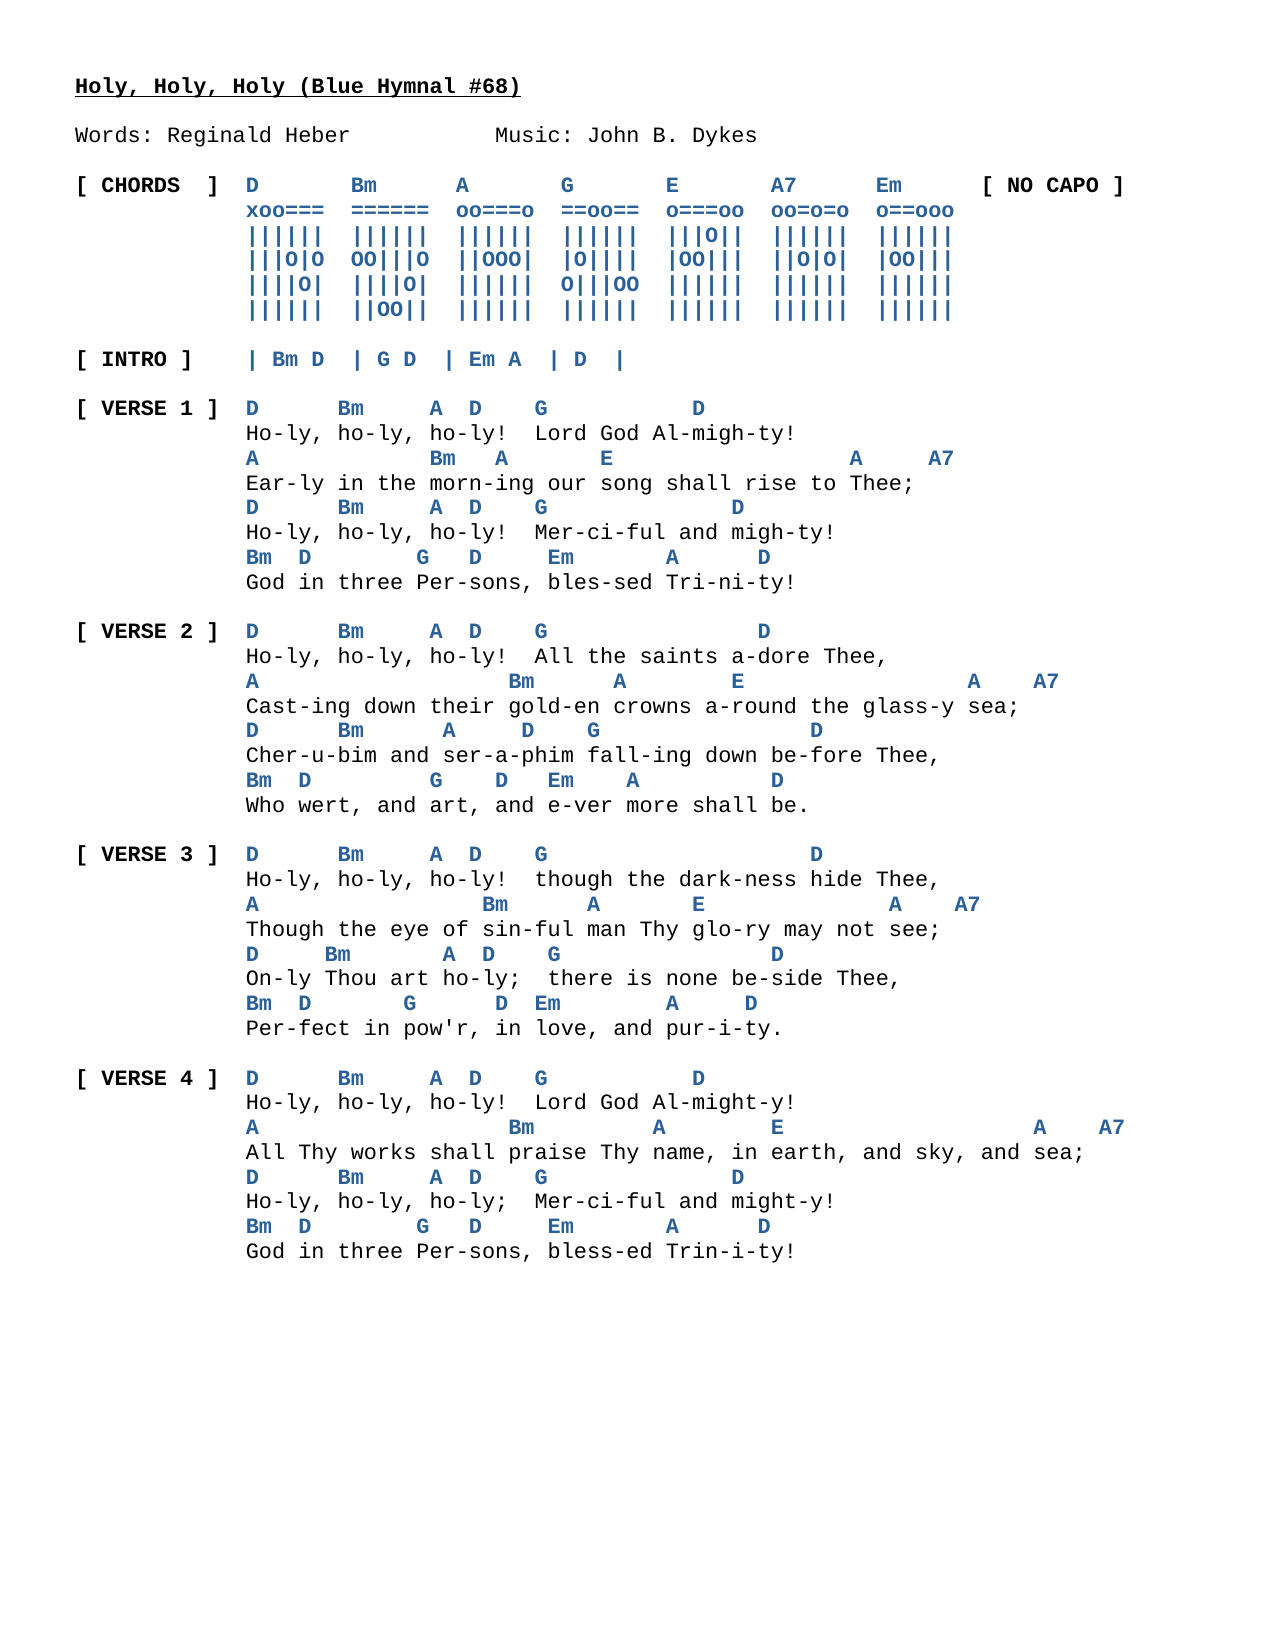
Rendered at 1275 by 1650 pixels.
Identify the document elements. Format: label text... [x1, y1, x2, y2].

text Per-fect in pow'r, in love, and pur-i-ty. [75, 1017, 1200, 1042]
text Who wert, and art, and e-ver more shall be. [75, 794, 1200, 819]
text Holy, Holy, Holy (Blue Hymnal #68) [75, 75, 1200, 100]
text A Bm A E A A7 [75, 893, 1200, 918]
text [ VERSE 1 ] D Bm A D G D [75, 397, 1200, 422]
text God in three Per-sons, bles-sed Tri-ni-ty! [75, 571, 1200, 596]
text |||||| |||||| |||||| |||||| |||O|| |||||| |||||| [75, 224, 1200, 248]
text God in three Per-sons, bless-ed Trin-i-ty! [75, 1240, 1200, 1265]
text Though the eye of sin-ful man Thy glo-ry may not see; [75, 918, 1200, 943]
text Ho-ly, ho-ly, ho-ly! Lord God Al-might-y! [75, 1091, 1200, 1116]
text A Bm A E A A7 [75, 1116, 1200, 1141]
text D Bm A D G D [75, 496, 1200, 521]
text [ VERSE 4 ] D Bm A D G D [75, 1067, 1200, 1091]
text Bm D G D Em A D [75, 1215, 1200, 1240]
text Ho-ly, ho-ly, ho-ly! though the dark-ness hide Thee, [75, 868, 1200, 893]
text D Bm A D G D [75, 943, 1200, 967]
text Ho-ly, ho-ly, ho-ly! All the saints a-dore Thee, [75, 645, 1200, 670]
text Ho-ly, ho-ly, ho-ly; Mer-ci-ful and might-y! [75, 1191, 1200, 1215]
text [ INTRO ] | Bm D | G D | Em A | D | [75, 348, 1200, 372]
text A Bm A E A A7 [75, 670, 1200, 695]
text [ CHORDS ] D Bm A G E A7 Em [ NO CAPO ] [75, 174, 1200, 199]
text Bm D G D Em A D [75, 992, 1200, 1017]
text [ VERSE 3 ] D Bm A D G D [75, 843, 1200, 868]
text Bm D G D Em A D [75, 546, 1200, 571]
text On-ly Thou art ho-ly; there is none be-side Thee, [75, 967, 1200, 992]
text Ear-ly in the morn-ing our song shall rise to Thee; [75, 472, 1200, 496]
text |||||| ||OO|| |||||| |||||| |||||| |||||| |||||| [75, 298, 1200, 323]
text xoo=== ====== oo===o ==oo== o===oo oo=o=o o==ooo [75, 199, 1200, 224]
text Cast-ing down their gold-en crowns a-round the glass-y sea; [75, 695, 1200, 719]
text All Thy works shall praise Thy name, in earth, and sky, and sea; [75, 1141, 1200, 1166]
text A Bm A E A A7 [75, 447, 1200, 472]
text Ho-ly, ho-ly, ho-ly! Lord God Al-migh-ty! [75, 422, 1200, 447]
text Cher-u-bim and ser-a-phim fall-ing down be-fore Thee, [75, 744, 1200, 769]
text ||||O| ||||O| |||||| O|||OO |||||| |||||| |||||| [75, 273, 1200, 298]
text Words: Reginald Heber Music: John B. Dykes [75, 124, 1200, 149]
text D Bm A D G D [75, 1166, 1200, 1191]
text [ VERSE 2 ] D Bm A D G D [75, 620, 1200, 645]
text Ho-ly, ho-ly, ho-ly! Mer-ci-ful and migh-ty! [75, 521, 1200, 546]
text |||O|O OO|||O ||OOO| |O|||| |OO||| ||O|O| |OO||| [75, 248, 1200, 273]
text Bm D G D Em A D [75, 769, 1200, 794]
text D Bm A D G D [75, 719, 1200, 744]
